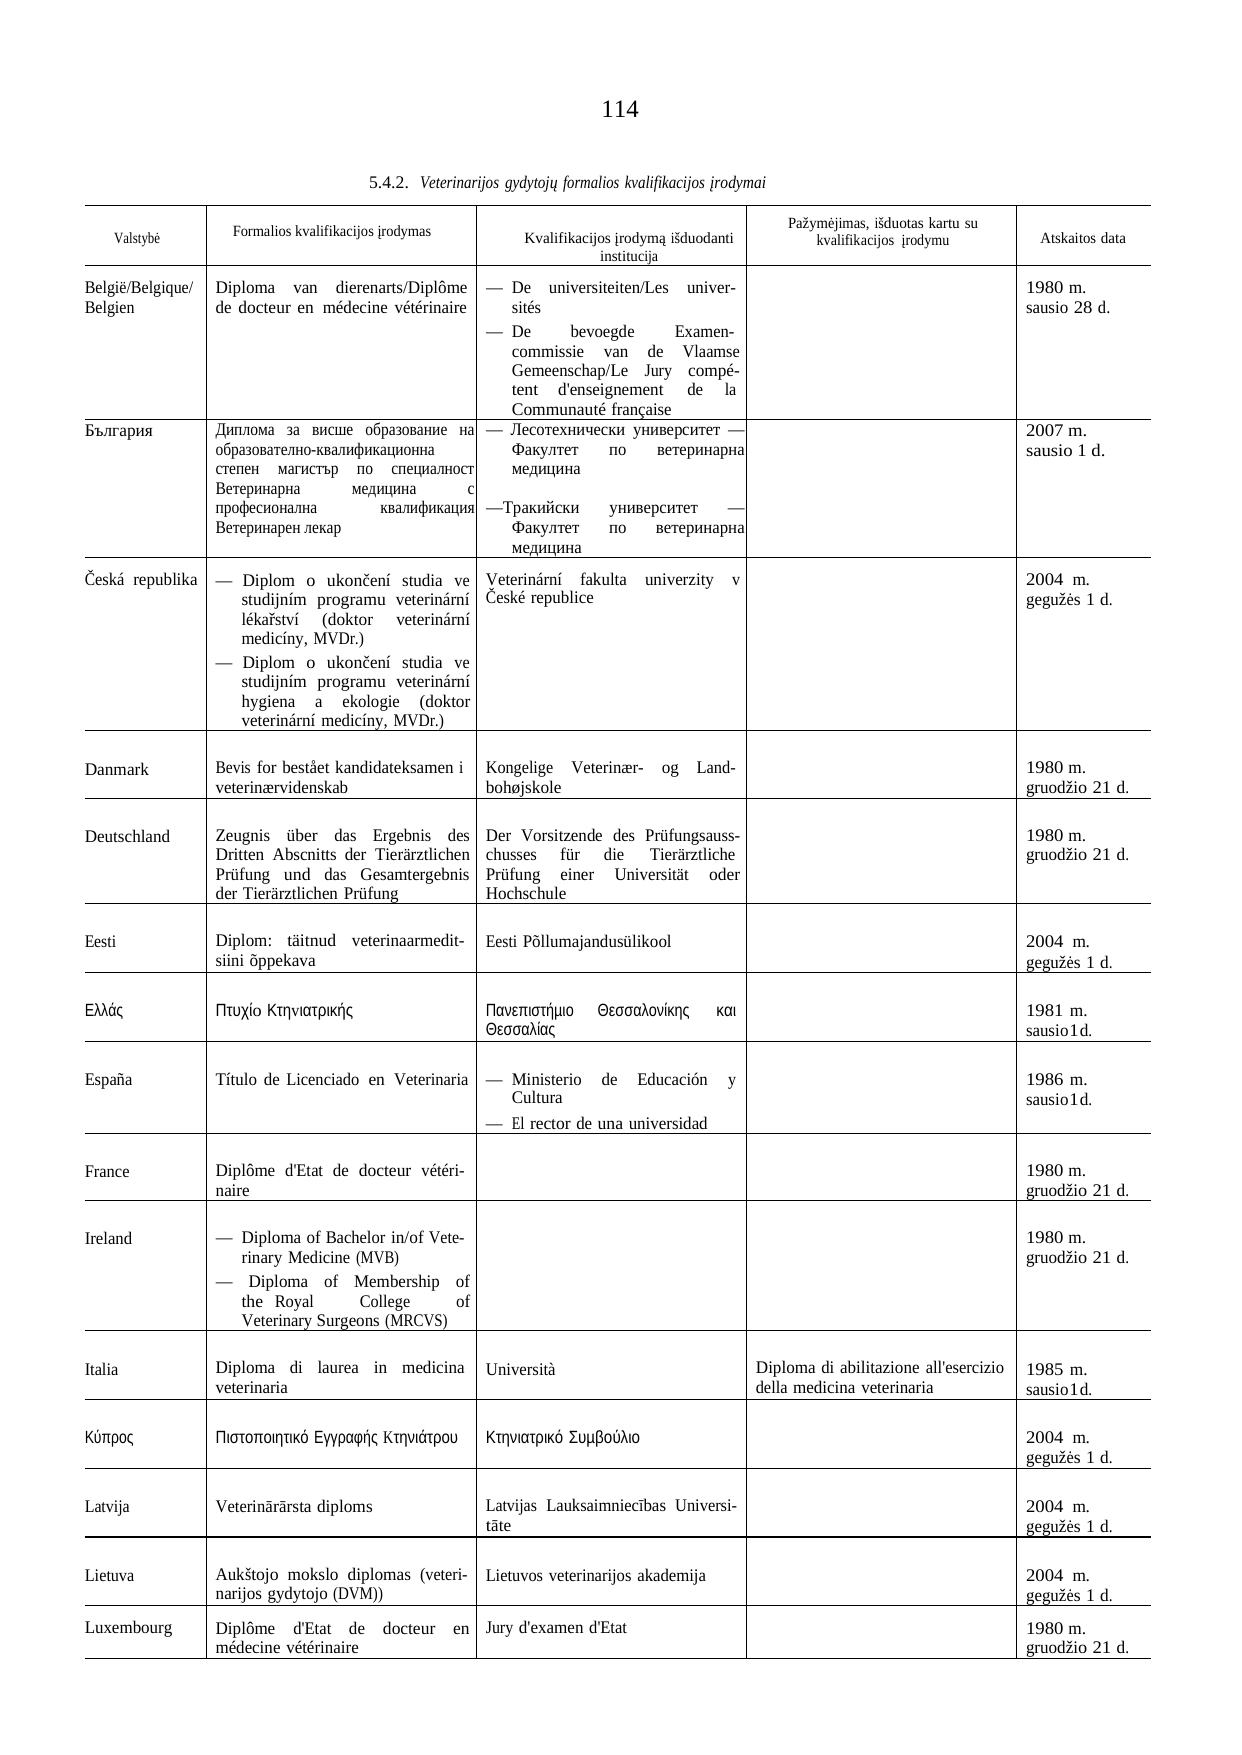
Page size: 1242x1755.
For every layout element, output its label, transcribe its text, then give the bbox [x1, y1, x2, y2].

table_header Formalios kvalifikacijos įrodymas [207, 206, 476, 265]
table_cell [747, 1538, 1016, 1605]
table_cell Diplôme d'Etat de docteur vétéri- naire [207, 1134, 476, 1200]
table_header Diplôme d'Etat de docteur en médecine vétérinaire [207, 1606, 476, 1658]
table_header България [85, 420, 206, 557]
table_cell Česká republika [85, 558, 206, 730]
table_header Luxembourg [85, 1606, 206, 1658]
table_cell 1986 m. sausio1d. [1017, 1042, 1151, 1133]
table_cell — Diplom o ukončení studia ve studijním programu veterinární lékařství (doktor veterinární medicíny, MVDr.) — Diplom o ukončení studia ve studijním programu veterinární hygiena a ekologie (doktor veterinární medicíny, MVDr.) [207, 558, 476, 730]
table_cell [747, 731, 1016, 797]
text 5.4.2. Veterinarijos gydytojų formalios kvalifikacijos įrodymai [369, 172, 1169, 192]
table_cell France [85, 1134, 206, 1200]
table_header Pažymėjimas, išduotas kartu su kvalifikacijos įrodymu [747, 206, 1016, 265]
table_cell Lietuva [85, 1538, 206, 1605]
table_cell Πανεπιστήµιο Θεσσαλονίκης και Θεσσαλίας [477, 973, 746, 1041]
table_cell Università [477, 1331, 746, 1399]
table_cell Veterinārārsta diploms [207, 1469, 476, 1536]
table_cell Diplom: täitnud veterinaarmedit- siini õppekava [207, 904, 476, 972]
table_cell 1980 m. gruodžio 21 d. [1017, 1201, 1151, 1330]
table_cell 1980 m. sausio 28 d. [1017, 266, 1151, 419]
table_cell [477, 1134, 746, 1200]
table_cell [747, 1042, 1016, 1133]
table_cell 2004 m. gegužės 1 d. [1017, 1538, 1151, 1605]
table_cell Ελλάς [85, 973, 206, 1041]
table_cell Título de Licenciado en Veterinaria [207, 1042, 476, 1133]
table_cell Latvija [85, 1469, 206, 1536]
table_cell Πιστοποιητικό Εγγραφής Kτηνιάτρου [207, 1400, 476, 1468]
table_cell Lietuvos veterinarijos akademija [477, 1538, 746, 1605]
table_cell [747, 1400, 1016, 1468]
table_cell — Ministerio de Educación y Cultura — El rector de una universidad [477, 1042, 746, 1133]
table_cell [747, 1201, 1016, 1330]
table_cell 1980 m. gruodžio 21 d. [1017, 731, 1151, 797]
table_cell Eesti [85, 904, 206, 972]
table_cell [747, 799, 1016, 903]
table_cell 2004 m. gegužės 1 d. [1017, 558, 1151, 730]
table_cell Danmark [85, 731, 206, 797]
table_header Диплома за висше образование на образователно-квалификационна степен магистър по специалност Ветеринарна медицина с професионална квалификация Ветеринарен лекар [207, 420, 476, 557]
table_cell Κτηνιατρικό Συµβούλιο [477, 1400, 746, 1468]
table_cell 1981 m. sausio1d. [1017, 973, 1151, 1041]
table_header Atskaitos data [1017, 206, 1151, 265]
table_cell [747, 1469, 1016, 1536]
table_cell España [85, 1042, 206, 1133]
table_cell 1980 m. gruodžio 21 d. [1017, 1134, 1151, 1200]
table_cell 2004 m. gegužės 1 d. [1017, 904, 1151, 972]
table_header Valstybė [85, 206, 206, 265]
table_cell Latvijas Lauksaimniecības Universi- tāte [477, 1469, 746, 1536]
table_cell Italia [85, 1331, 206, 1399]
table_cell België/Belgique/ Belgien [85, 266, 206, 419]
table_header Jury d'examen d'Etat [477, 1606, 746, 1658]
table_cell Bevis for bestået kandidateksamen i veterinærvidenskab [207, 731, 476, 797]
table_cell [477, 1201, 746, 1330]
table_cell [747, 973, 1016, 1041]
table_header 2007 m. sausio 1 d. [1017, 420, 1151, 557]
table_header Kvalifikacijos įrodymą išduodanti institucija [477, 206, 746, 265]
table_cell Κύπρος [85, 1400, 206, 1468]
table_header 1980 m. gruodžio 21 d. [1017, 1606, 1151, 1658]
table_cell 2004 m. gegužės 1 d. [1017, 1469, 1151, 1536]
table_cell [747, 904, 1016, 972]
table_cell Πτυχίo Κτηvιατρικής [207, 973, 476, 1041]
table_header [747, 1606, 1016, 1658]
table_cell Eesti Põllumajandusülikool [477, 904, 746, 972]
table_cell Diploma di abilitazione all'esercizio della medicina veterinaria [747, 1331, 1016, 1399]
table_cell — De universiteiten/Les univer- sités — De bevoegde Examen- commissie van de Vlaamse Gemeenschap/Le Jury compé- tent d'enseignement de la Communauté française [477, 266, 746, 419]
table_cell Veterinární fakulta univerzity v České republice [477, 558, 746, 730]
table_cell Aukštojo mokslo diplomas (veteri- narijos gydytojo (DVM)) [207, 1538, 476, 1605]
table_cell 1985 m. sausio1d. [1017, 1331, 1151, 1399]
table_cell Ireland [85, 1201, 206, 1330]
table_cell [747, 266, 1016, 419]
table_cell — Diploma of Bachelor in/of Vete- rinary Medicine (MVB) — Diploma of Membership of the Royal College of Veterinary Surgeons (MRCVS) [207, 1201, 476, 1330]
table_header — Лесотехнически университет — Факултет по ветеринарна медицина —Тракийски университет — Факултет по ветеринарна медицина [477, 420, 746, 557]
table_cell [747, 1134, 1016, 1200]
table_cell 1980 m. gruodžio 21 d. [1017, 799, 1151, 903]
table_header [747, 420, 1016, 557]
table_cell [747, 558, 1016, 730]
table_cell Deutschland [85, 799, 206, 903]
table_cell 2004 m. gegužės 1 d. [1017, 1400, 1151, 1468]
table_cell Zeugnis über das Ergebnis des Dritten Abscnitts der Tierärztlichen Prüfung und das Gesamtergebnis der Tierärztlichen Prüfung [207, 799, 476, 903]
table_cell Der Vorsitzende des Prüfungsauss- chusses für die Tierärztliche Prüfung einer Universität oder Hochschule [477, 799, 746, 903]
table_cell Diploma van dierenarts/Diplôme de docteur en médecine vétérinaire [207, 266, 476, 419]
table_cell Diploma di laurea in medicina veterinaria [207, 1331, 476, 1399]
table_cell Kongelige Veterinær- og Land- bohøjskole [477, 731, 746, 797]
